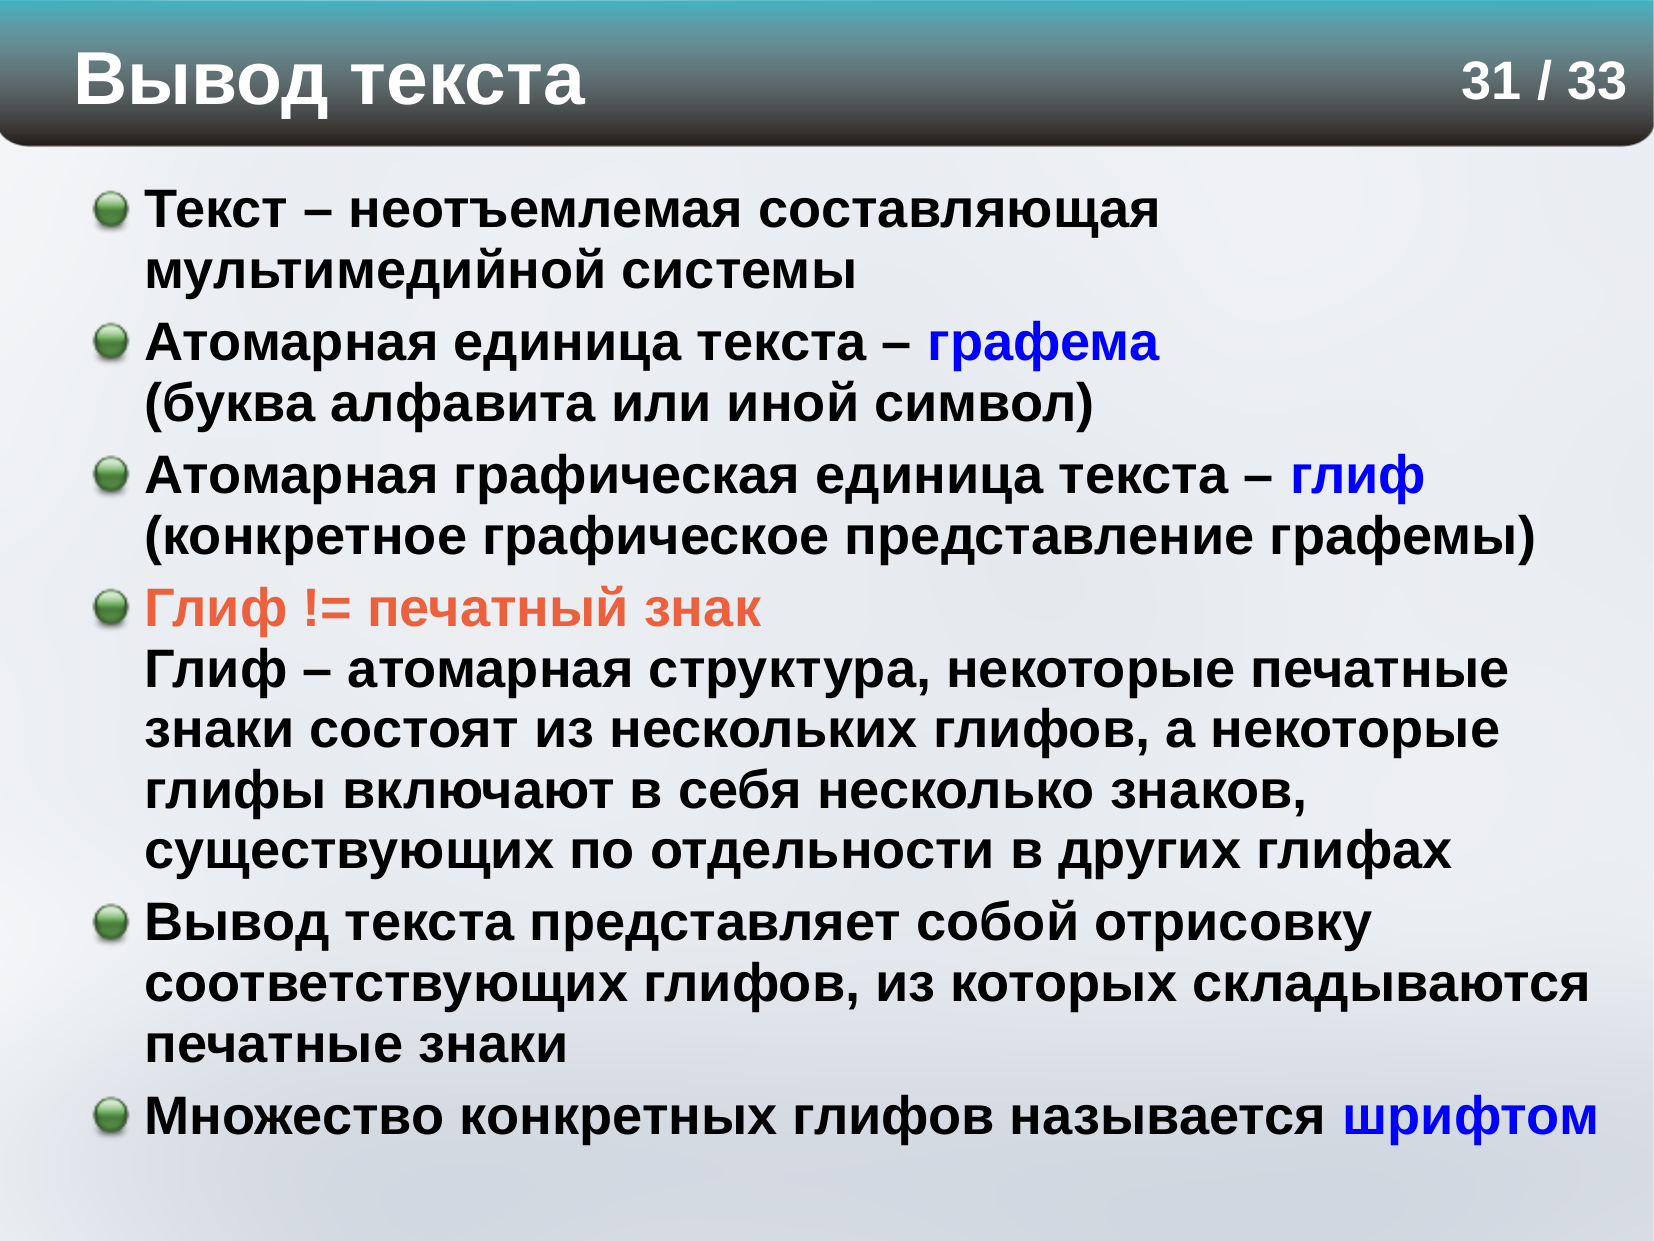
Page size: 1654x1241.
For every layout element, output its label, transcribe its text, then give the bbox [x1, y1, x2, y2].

text_box Вывод текста [59, 29, 1359, 129]
picture [0, 0, 1654, 1241]
text_box <номер> / 33 [1446, 42, 1654, 179]
text_box Текст – неотъемлемая составляющая мультимедийной системы Атомарная единица текста – графема (буква алфавита или иной символ) Атомарная графическая единица текста – глиф (конкретное графическое представление графемы) Глиф != печатный знак Глиф – атомарная структура, некоторые печатные знаки состоят из нескольких глифов, а некоторые глифы включают в себя несколько знаков, существующих по отдельности в других глифах Вывод текста представляет собой отрисовку соответствующих глифов, из которых складываются печатные знаки Множество конкретных глифов называется шрифтом [70, 171, 1625, 1154]
